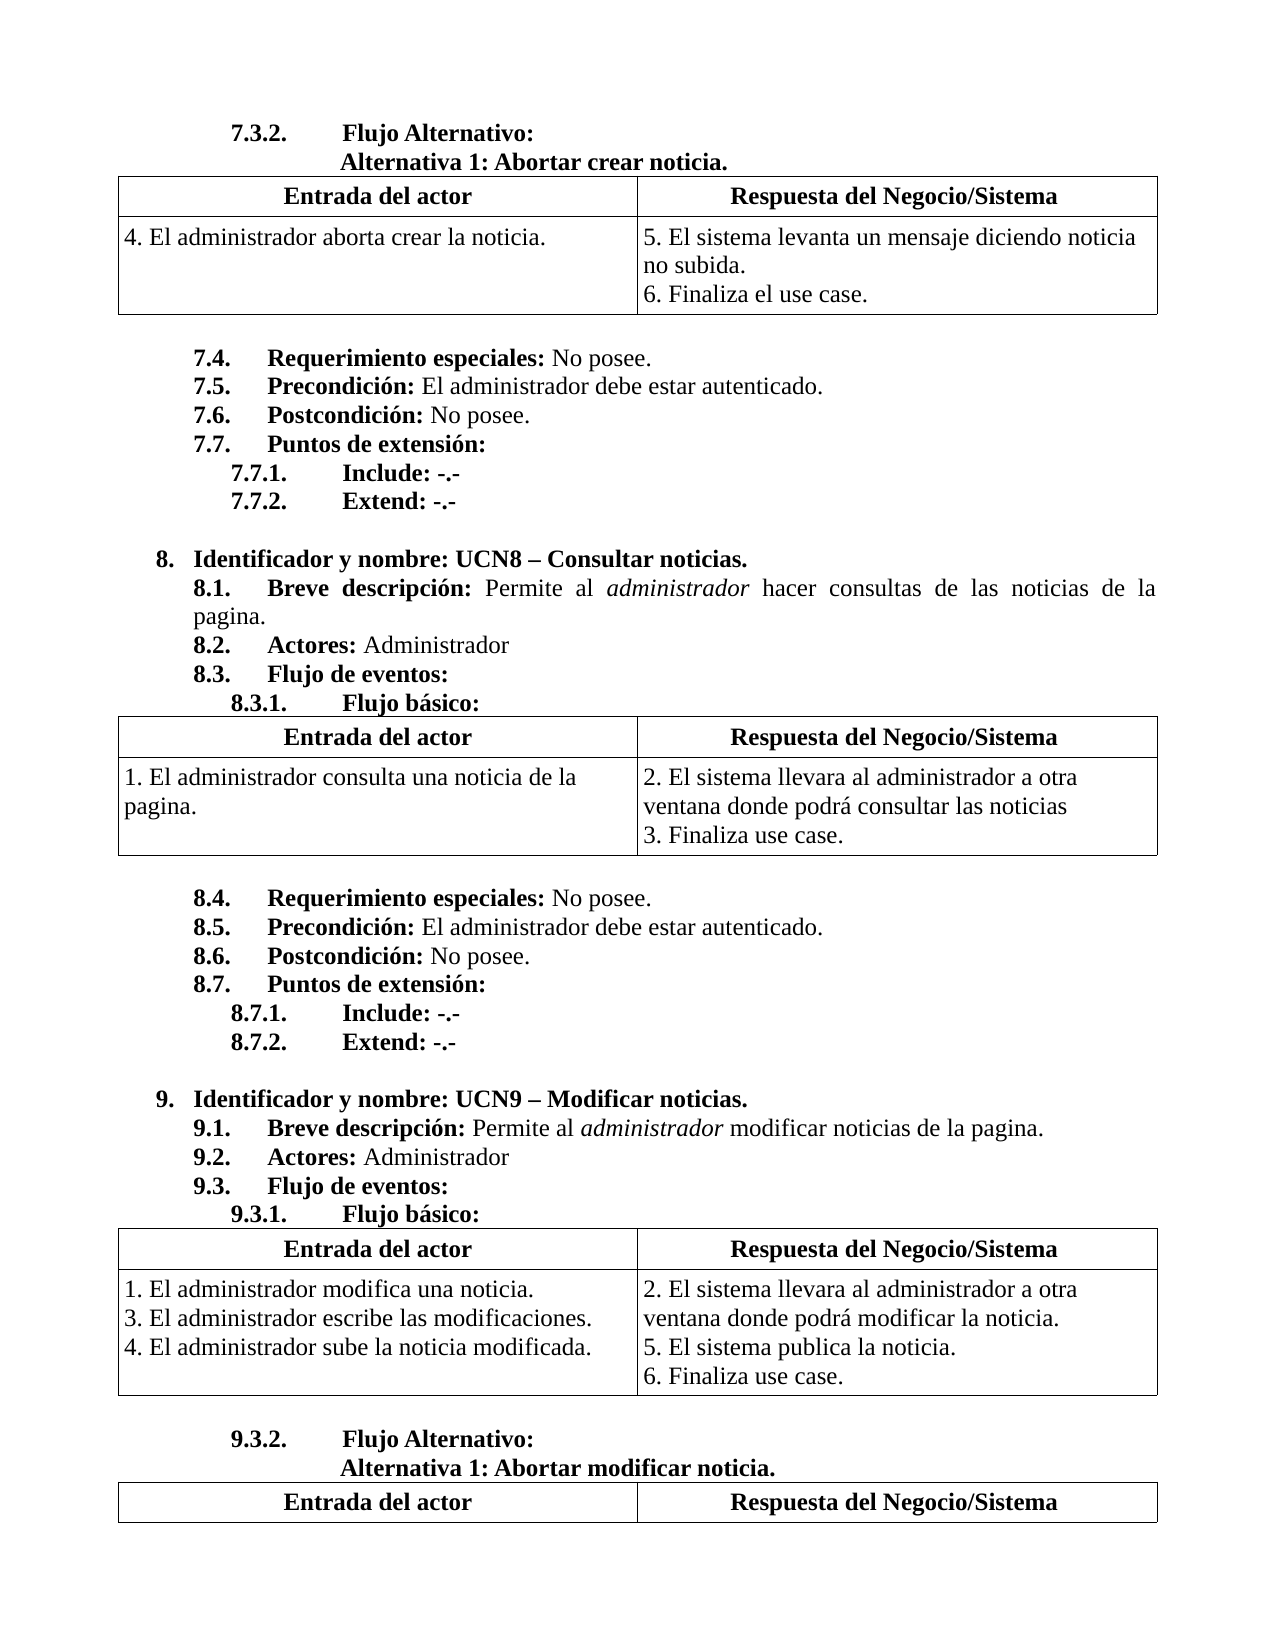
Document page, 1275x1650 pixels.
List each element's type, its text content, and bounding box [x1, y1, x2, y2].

list Extend: -.- [231, 486, 1157, 515]
list Identificador y nombre: UCN9 – Modificar noticias. [156, 1084, 1157, 1113]
list Requerimiento especiales: No posee. [193, 343, 1157, 371]
list Include: -.- [231, 458, 1157, 486]
table_header Entrada del actor [119, 1483, 637, 1522]
list Requerimiento especiales: No posee. [193, 883, 1157, 912]
text Alternativa 1: Abortar crear noticia. [118, 147, 1157, 176]
table_cell 2. El sistema llevara al administrador a otra ventana donde podrá modificar la noticia. 5. El sistema publica la noticia. 6. Finaliza use case. [638, 1270, 1157, 1395]
list Breve descripción: Permite al administrador hacer consultas de las noticias de la pagina. [193, 573, 1157, 630]
table_header Respuesta del Negocio/Sistema [638, 717, 1157, 757]
list Identificador y nombre: UCN8 – Consultar noticias. [156, 544, 1157, 573]
table_cell 2. El sistema llevara al administrador a otra ventana donde podrá consultar las noticias 3. Finaliza use case. [638, 758, 1157, 854]
list Puntos de extensión: [193, 429, 1157, 458]
list Flujo básico: [231, 688, 1157, 716]
table_cell 1. El administrador modifica una noticia. 3. El administrador escribe las modificaciones. 4. El administrador sube la noticia modificada. [119, 1270, 637, 1395]
list Flujo Alternativo: [231, 1424, 1157, 1453]
list Postcondición: No posee. [193, 400, 1157, 429]
list Precondición: El administrador debe estar autenticado. [193, 371, 1157, 400]
list Actores: Administrador [193, 1142, 1157, 1171]
list Postcondición: No posee. [193, 941, 1157, 969]
table_header Entrada del actor [119, 717, 637, 757]
table_header Entrada del actor [119, 1229, 637, 1269]
list Flujo Alternativo: [231, 118, 1157, 147]
table_header Respuesta del Negocio/Sistema [638, 1483, 1157, 1522]
text Alternativa 1: Abortar modificar noticia. [118, 1453, 1157, 1482]
list Flujo de eventos: [193, 1171, 1157, 1199]
list Flujo de eventos: [193, 659, 1157, 688]
list Precondición: El administrador debe estar autenticado. [193, 912, 1157, 941]
table_header Entrada del actor [119, 177, 637, 216]
list Extend: -.- [231, 1027, 1157, 1056]
table_cell 1. El administrador consulta una noticia de la pagina. [119, 758, 637, 854]
list Include: -.- [231, 998, 1157, 1027]
list Breve descripción: Permite al administrador modificar noticias de la pagina. [193, 1113, 1157, 1142]
list Puntos de extensión: [193, 969, 1157, 998]
table_cell 4. El administrador aborta crear la noticia. [119, 217, 637, 314]
table_header Respuesta del Negocio/Sistema [638, 177, 1157, 216]
list Actores: Administrador [193, 630, 1157, 659]
list Flujo básico: [231, 1199, 1157, 1228]
table_header Respuesta del Negocio/Sistema [638, 1229, 1157, 1269]
table_cell 5. El sistema levanta un mensaje diciendo noticia no subida. 6. Finaliza el use case. [638, 217, 1157, 314]
